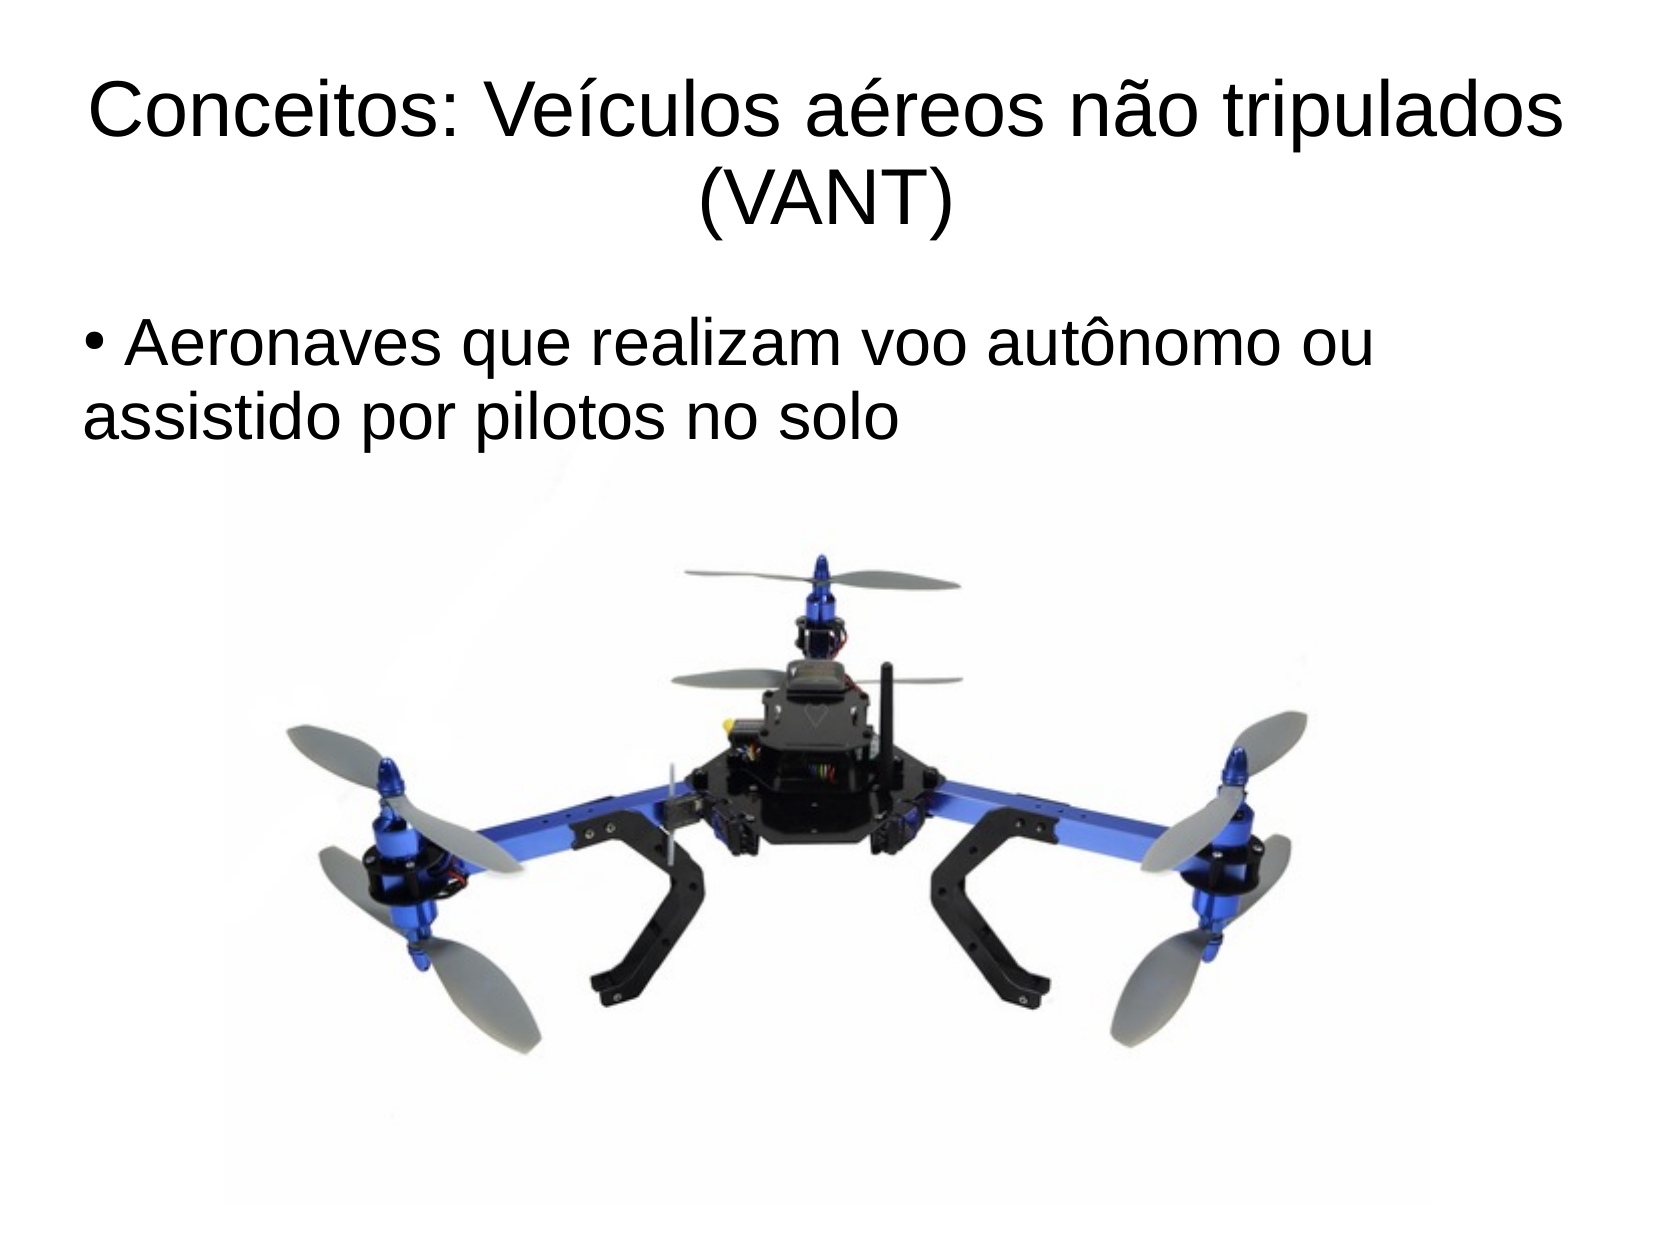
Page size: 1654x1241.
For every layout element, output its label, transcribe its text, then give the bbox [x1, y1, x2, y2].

subtitle Aeronaves que realizam voo autônomo ou assistido por pilotos no solo [82, 290, 1571, 544]
title Conceitos: Veículos aéreos não tripulados (VANT) [82, 49, 1571, 257]
picture [224, 544, 1430, 1205]
